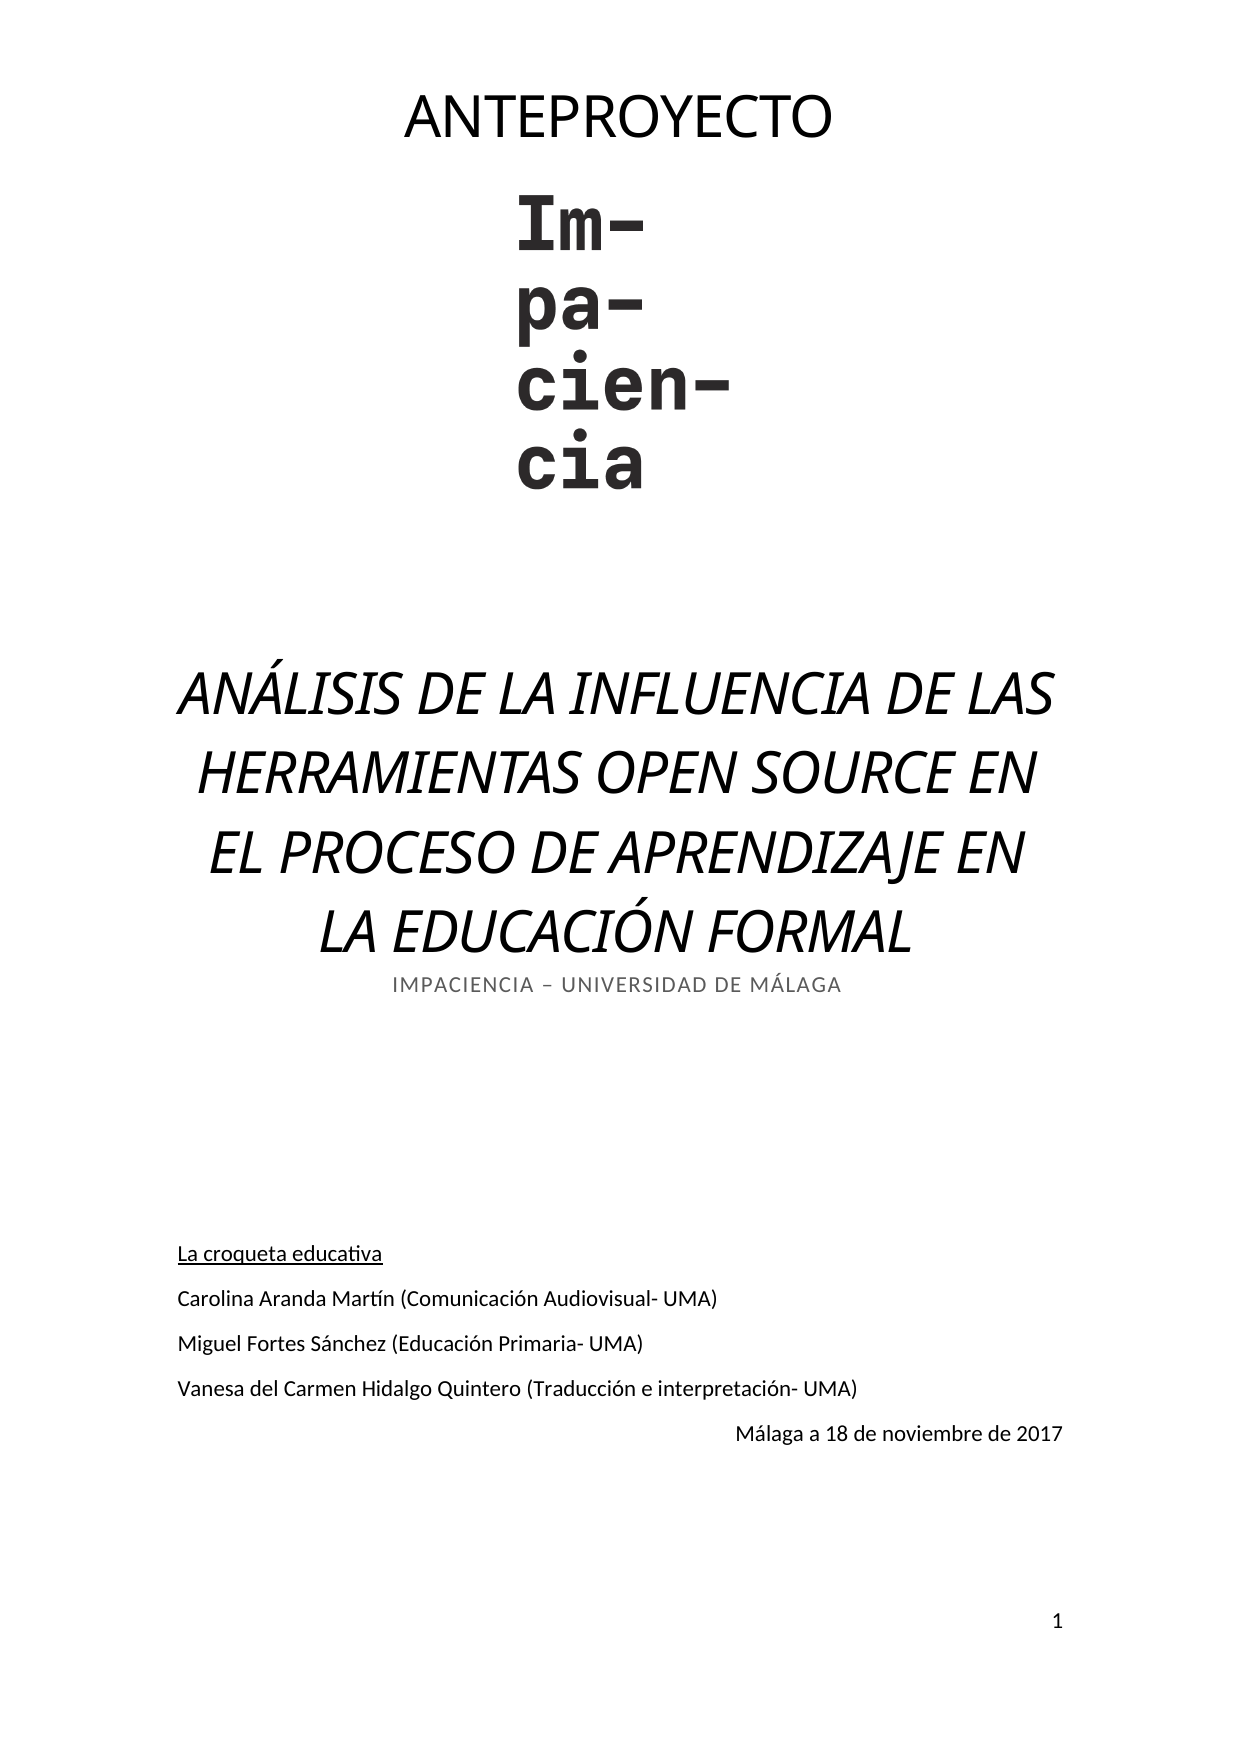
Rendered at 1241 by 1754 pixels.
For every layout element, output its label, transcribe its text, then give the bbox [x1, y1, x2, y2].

text IMPACIENCIA – UNIVERSIDAD DE MÁLAGA [177, 970, 1063, 998]
text ANÁLISIS DE LA INFLUENCIA DE LAS HERRAMIENTAS OPEN SOURCE EN EL PROCESO DE APRENDIZAJE EN LA EDUCACIÓN FORMAL [177, 652, 1063, 970]
text Carolina Aranda Martín (Comunicación Audiovisual- UMA) [177, 1284, 1063, 1312]
text Vanesa del Carmen Hidalgo Quintero (Traducción e interpretación- UMA) [177, 1374, 1063, 1402]
text Málaga a 18 de noviembre de 2017 [177, 1419, 1063, 1447]
text La croqueta educativa [177, 1239, 1063, 1267]
text ANTEPROYECTO [177, 75, 1063, 154]
text Miguel Fortes Sánchez (Educación Primaria- UMA) [177, 1329, 1063, 1357]
